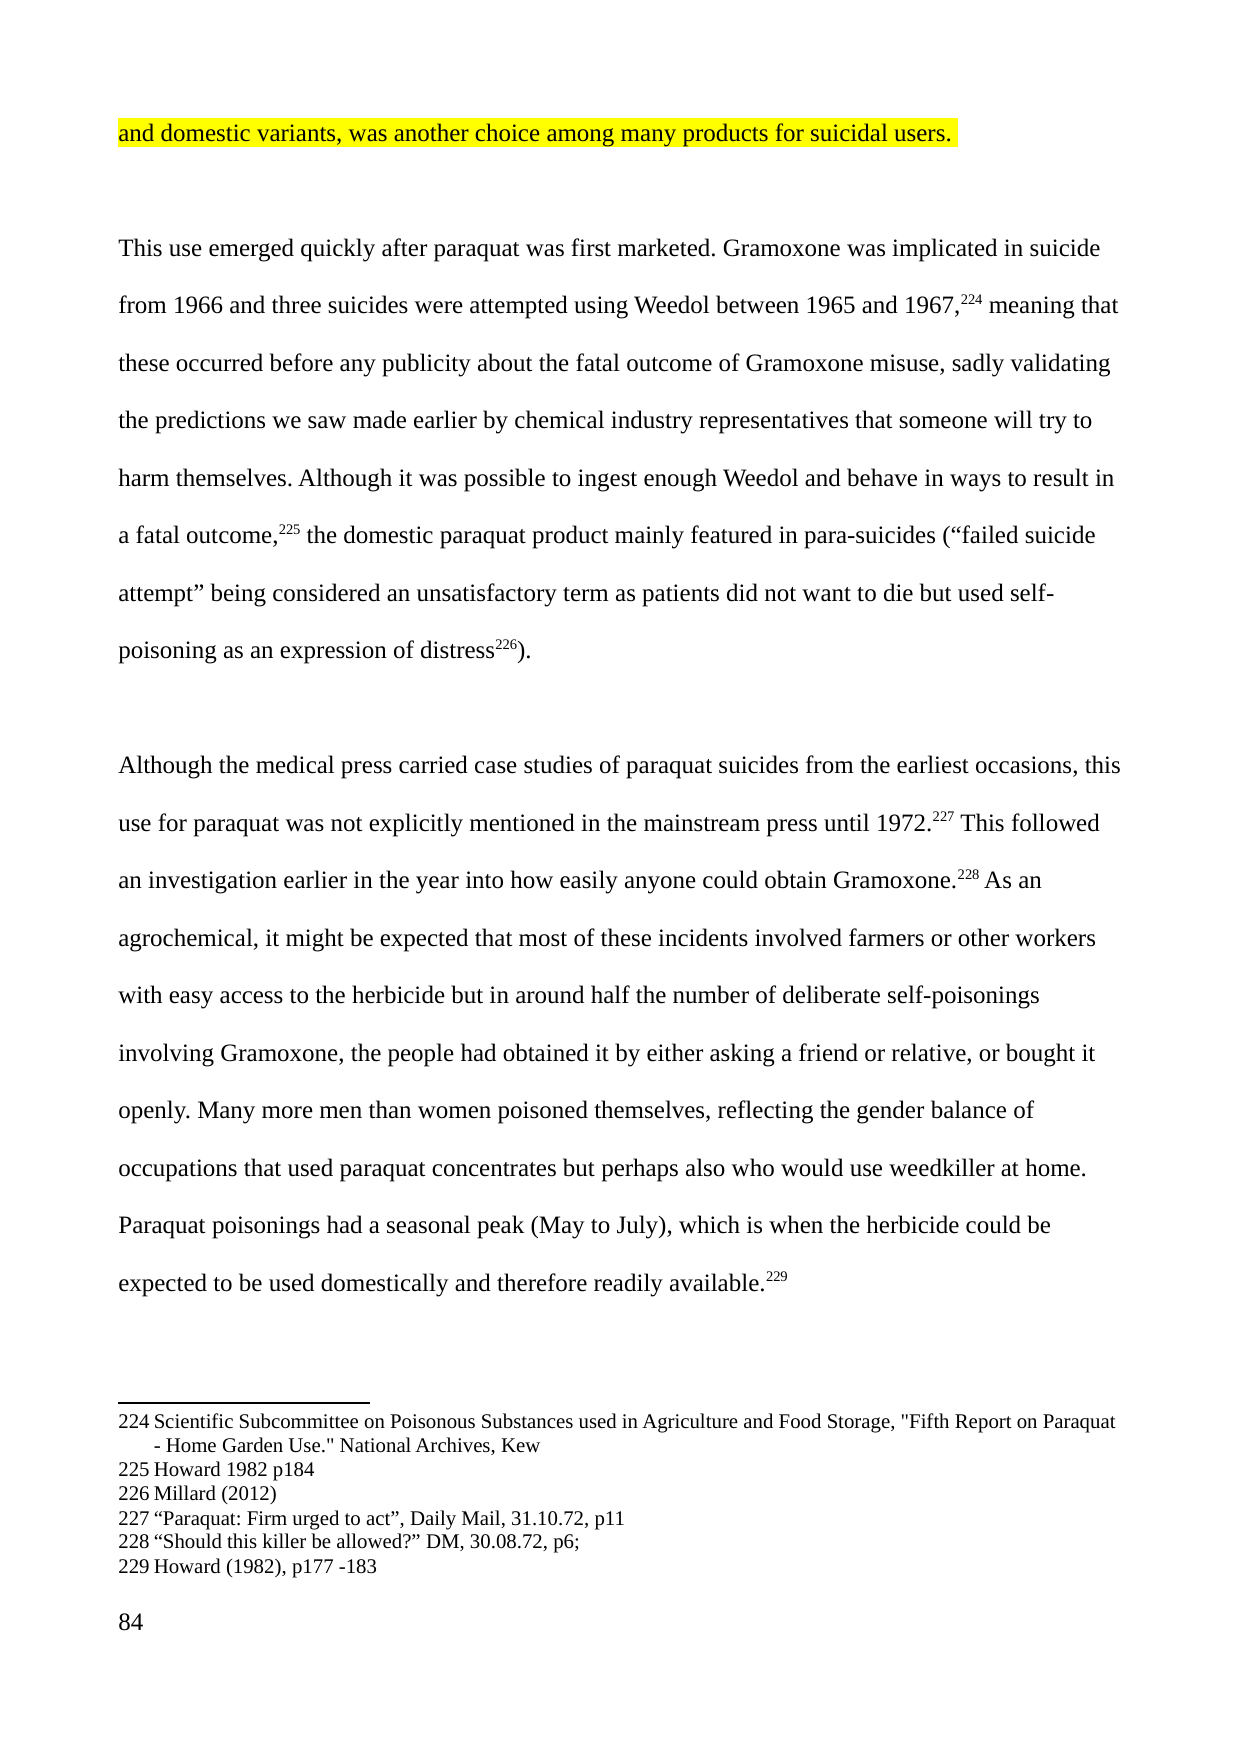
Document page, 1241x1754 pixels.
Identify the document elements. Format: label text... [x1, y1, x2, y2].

text Scientific Subcommittee on Poisonous Substances used in Agriculture and Food Storage, "Fifth Report on Paraquat - Home Garden Use." National Archives, Kew [118, 1409, 1122, 1457]
text Howard (1982), p177 -183 [118, 1553, 1122, 1578]
text “Paraquat: Firm urged to act”, Daily Mail, 31.10.72, p11 [118, 1505, 1122, 1529]
text “Should this killer be allowed?” DM, 30.08.72, p6; [118, 1529, 1122, 1553]
text This use emerged quickly after paraquat was first marketed. Gramoxone was implicated in suicide from 1966 and three suicides were attempted using Weedol between 1965 and 1967, meaning that these occurred before any publicity about the fatal outcome of Gramoxone misuse, sadly validating the predictions we saw made earlier by chemical industry representatives that someone will try to harm themselves. Although it was possible to ingest enough Weedol and behave in ways to result in a fatal outcome, the domestic paraquat product mainly featured in para-suicides (“failed suicide attempt” being considered an unsatisfactory term as patients did not want to die but used self-poisoning as an expression of distress). [118, 233, 1122, 664]
text Millard (2012) [118, 1481, 1122, 1505]
text Howard 1982 p184 [118, 1457, 1122, 1481]
text Although the medical press carried case studies of paraquat suicides from the earliest occasions, this use for paraquat was not explicitly mentioned in the mainstream press until 1972. This followed an investigation earlier in the year into how easily anyone could obtain Gramoxone. As an agrochemical, it might be expected that most of these incidents involved farmers or other workers with easy access to the herbicide but in around half the number of deliberate self-poisonings involving Gramoxone, the people had obtained it by either asking a friend or relative, or bought it openly. Many more men than women poisoned themselves, reflecting the gender balance of occupations that used paraquat concentrates but perhaps also who would use weedkiller at home. Paraquat poisonings had a seasonal peak (May to July), which is when the herbicide could be expected to be used domestically and therefore readily available. [118, 751, 1122, 1297]
text and domestic variants, was another choice among many products for suicidal users. [118, 118, 1122, 147]
